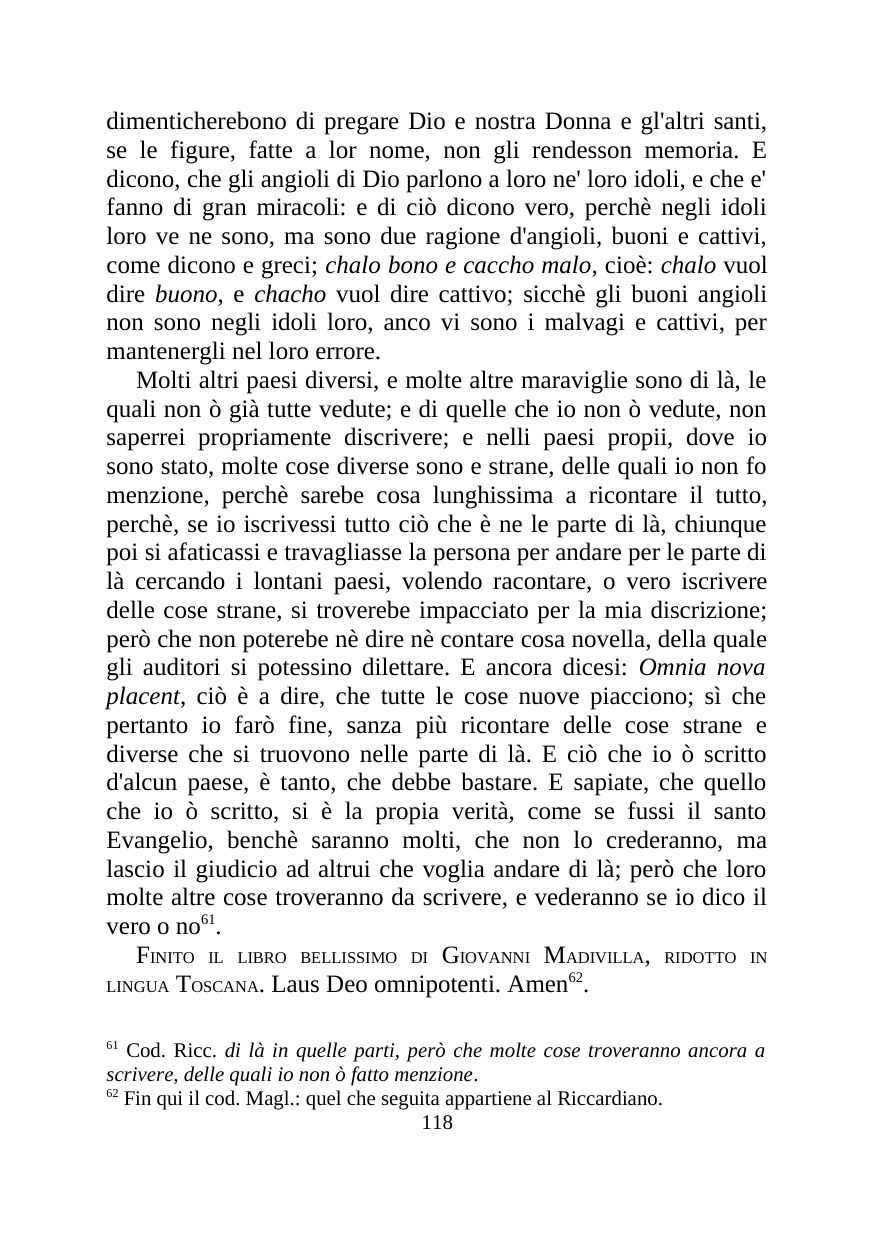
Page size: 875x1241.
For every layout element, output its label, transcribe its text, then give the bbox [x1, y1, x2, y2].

text Fin qui il cod. Magl.: quel che seguita appartiene al Riccardiano. [106, 1086, 768, 1110]
text Cod. Ricc. di là in quelle parti, però che molte cose troveranno ancora a scrivere, delle quali io non ò fatto menzione. [106, 1038, 768, 1086]
text dimenticherebono di pregare Dio e nostra Donna e gl'altri santi, se le figure, fatte a lor nome, non gli rendesson memoria. E dicono, che gli angioli di Dio parlono a loro ne' loro idoli, e che e' fanno di gran miracoli: e di ciò dicono vero, perchè negli idoli loro ve ne sono, ma sono due ragione d'angioli, buoni e cattivi, come dicono e greci; chalo bono e caccho malo, cioè: chalo vuol dire buono, e chacho vuol dire cattivo; sicchè gli buoni angioli non sono negli idoli loro, anco vi sono i malvagi e cattivi, per mantenergli nel loro errore. [106, 106, 768, 365]
text Finito il libro bellissimo di Giovanni Madivilla, ridotto in lingua Toscana. Laus Deo omnipotenti. Amen. [106, 940, 768, 997]
text Molti altri paesi diversi, e molte altre maraviglie sono di là, le quali non ò già tutte vedute; e di quelle che io non ò vedute, non saperrei propriamente discrivere; e nelli paesi propii, dove io sono stato, molte cose diverse sono e strane, delle quali io non fo menzione, perchè sarebe cosa lunghissima a ricontare il tutto, perchè, se io iscrivessi tutto ciò che è ne le parte di là, chiunque poi si afaticassi e travagliasse la persona per andare per le parte di là cercando i lontani paesi, volendo racontare, o vero iscrivere delle cose strane, si troverebe impacciato per la mia discrizione; però che non poterebe nè dire nè contare cosa novella, della quale gli auditori si potessino dilettare. E ancora dicesi: Omnia nova placent, ciò è a dire, che tutte le cose nuove piacciono; sì che pertanto io farò fine, sanza più ricontare delle cose strane e diverse che si truovono nelle parte di là. E ciò che io ò scritto d'alcun paese, è tanto, che debbe bastare. E sapiate, che quello che io ò scritto, si è la propia verità, come se fussi il santo Evangelio, benchè saranno molti, che non lo crederanno, ma lascio il giudicio ad altrui che voglia andare di là; però che loro molte altre cose troveranno da scrivere, e vederanno se io dico il vero o no. [106, 365, 768, 940]
